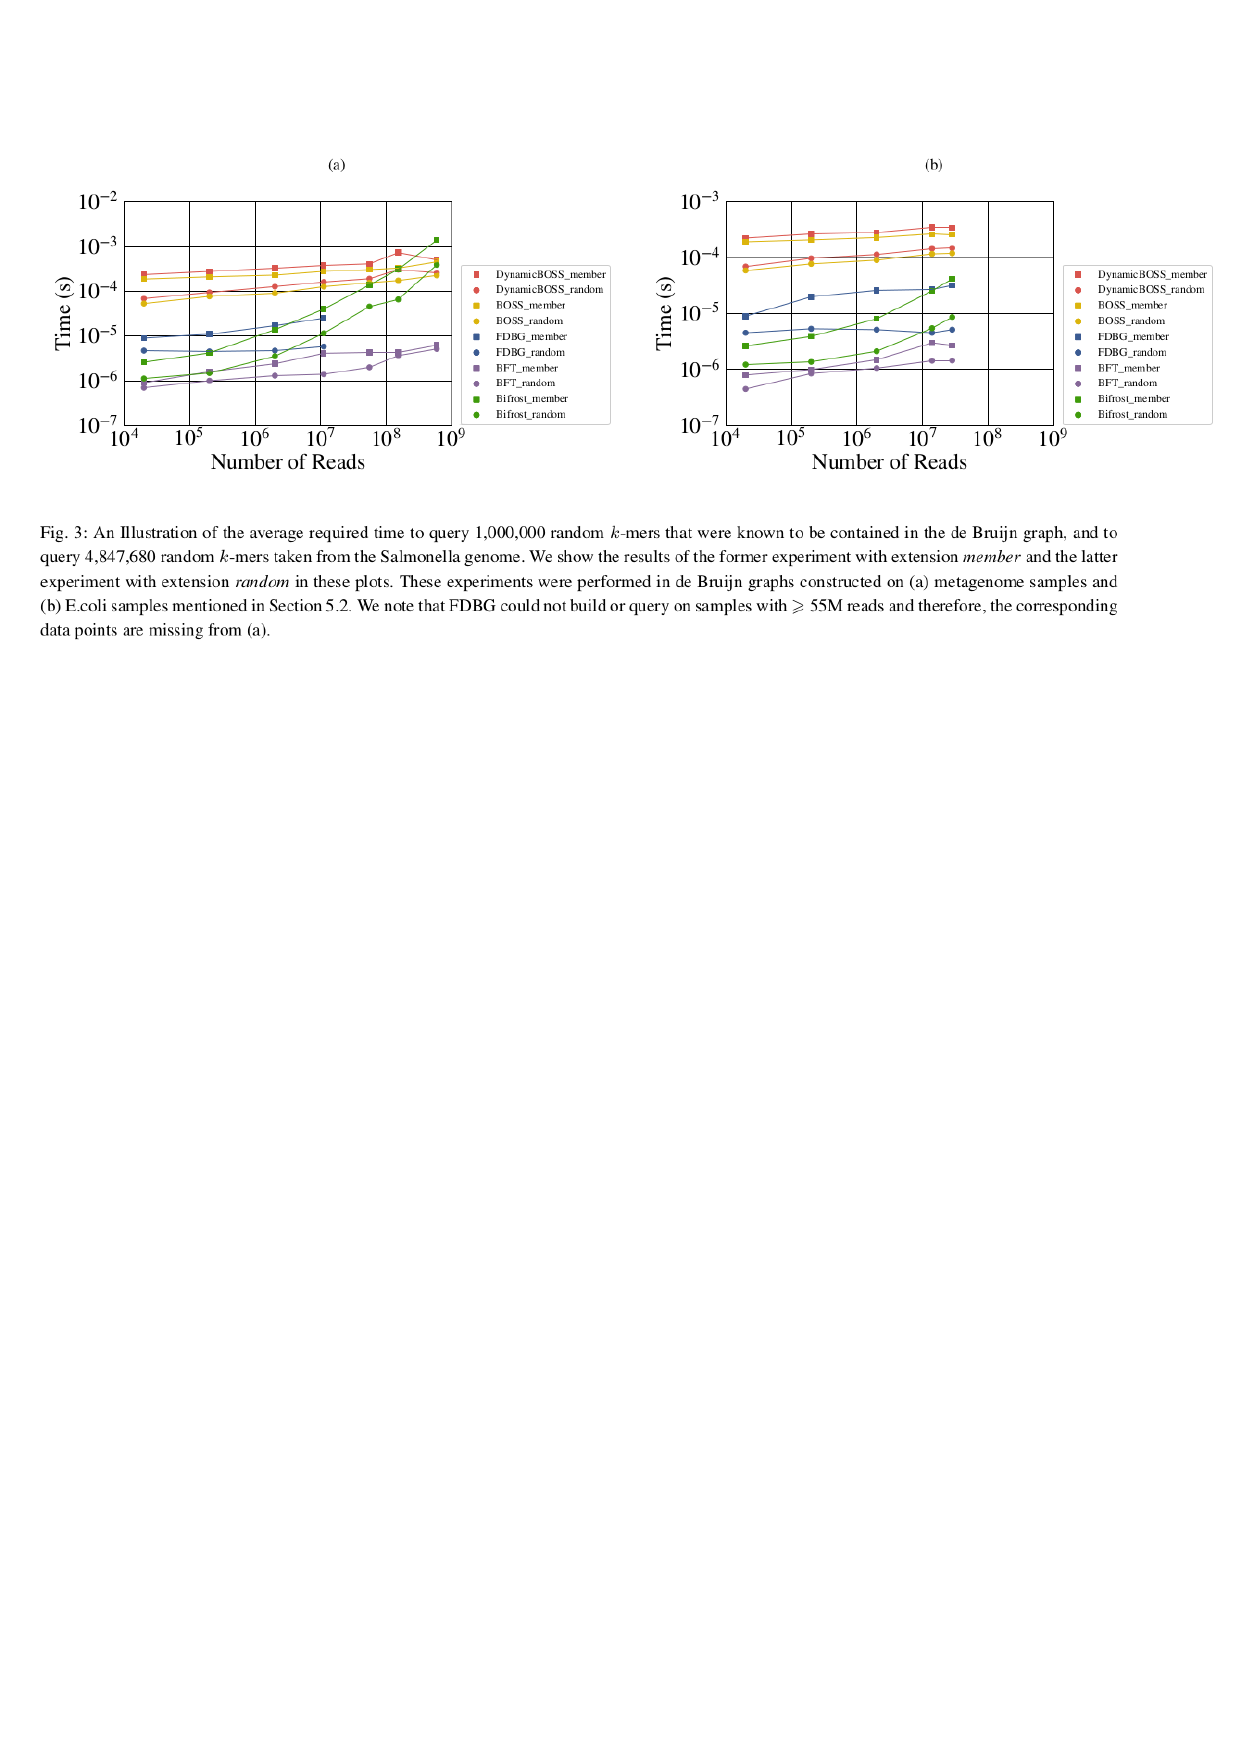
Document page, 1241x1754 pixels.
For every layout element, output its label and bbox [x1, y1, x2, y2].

picture [0, 132, 1241, 648]
